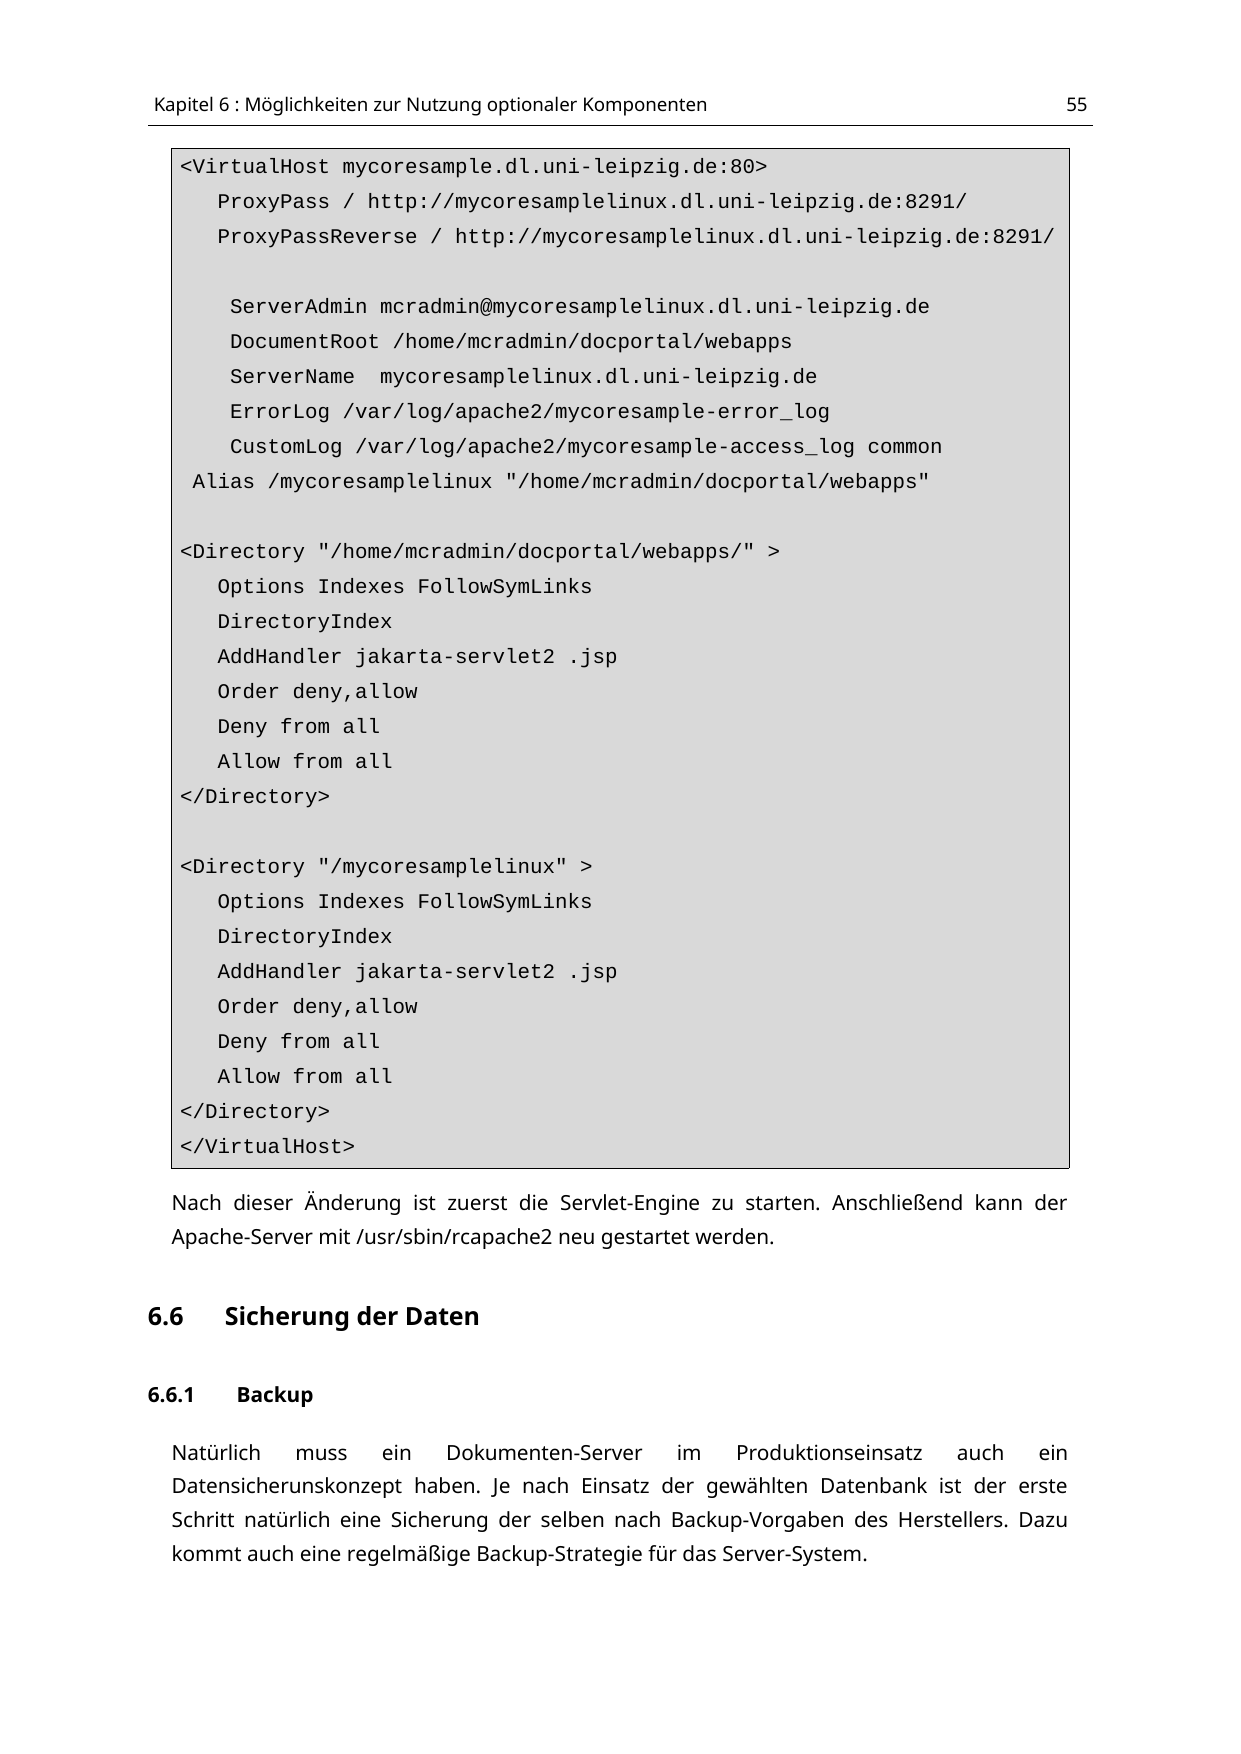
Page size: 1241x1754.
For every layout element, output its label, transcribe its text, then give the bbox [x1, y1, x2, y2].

text <Directory "/home/mcradmin/docportal/webapps/" > [172, 533, 1069, 564]
text Deny from all [172, 1023, 1069, 1054]
text Alias /mycoresamplelinux "/home/mcradmin/docportal/webapps" [172, 463, 1069, 494]
text DirectoryIndex [172, 918, 1069, 949]
text DocumentRoot /home/mcradmin/docportal/webapps [172, 323, 1069, 354]
subtitle Backup [148, 1380, 1092, 1408]
text ServerName mycoresamplelinux.dl.uni-leipzig.de [172, 358, 1069, 389]
subtitle Sicherung der Daten [148, 1298, 1092, 1332]
text Natürlich muss ein Dokumenten-Server im Produktionseinsatz auch ein Datensicherunskonzept haben. Je nach Einsatz der gewählten Datenbank ist der erste Schritt natürlich eine Sicherung der selben nach Backup-Vorgaben des Herstellers. Dazu kommt auch eine regelmäßige Backup-Strategie für das Server-System. [171, 1438, 1069, 1567]
text </Directory> [172, 1093, 1069, 1124]
text Deny from all [172, 708, 1069, 739]
text ProxyPassReverse / http://mycoresamplelinux.dl.uni-leipzig.de:8291/ [172, 218, 1069, 249]
text Order deny,allow [172, 988, 1069, 1019]
text Nach dieser Änderung ist zuerst die Servlet-Engine zu starten. Anschließend kann der Apache-Server mit /usr/sbin/rcapache2 neu gestartet werden. [171, 1188, 1069, 1250]
text Options Indexes FollowSymLinks [172, 883, 1069, 914]
text Allow from all [172, 1058, 1069, 1089]
text <VirtualHost mycoresample.dl.uni-leipzig.de:80> [172, 149, 1069, 179]
text Options Indexes FollowSymLinks [172, 568, 1069, 599]
text ErrorLog /var/log/apache2/mycoresample-error_log [172, 393, 1069, 424]
text </VirtualHost> [172, 1128, 1069, 1168]
text Order deny,allow [172, 673, 1069, 704]
text CustomLog /var/log/apache2/mycoresample-access_log common [172, 428, 1069, 459]
text Allow from all [172, 743, 1069, 774]
text DirectoryIndex [172, 603, 1069, 634]
text <Directory "/mycoresamplelinux" > [172, 848, 1069, 879]
text </Directory> [172, 778, 1069, 809]
text AddHandler jakarta-servlet2 .jsp [172, 953, 1069, 984]
text ServerAdmin mcradmin@mycoresamplelinux.dl.uni-leipzig.de [172, 288, 1069, 319]
text AddHandler jakarta-servlet2 .jsp [172, 638, 1069, 669]
text ProxyPass / http://mycoresamplelinux.dl.uni-leipzig.de:8291/ [172, 183, 1069, 214]
